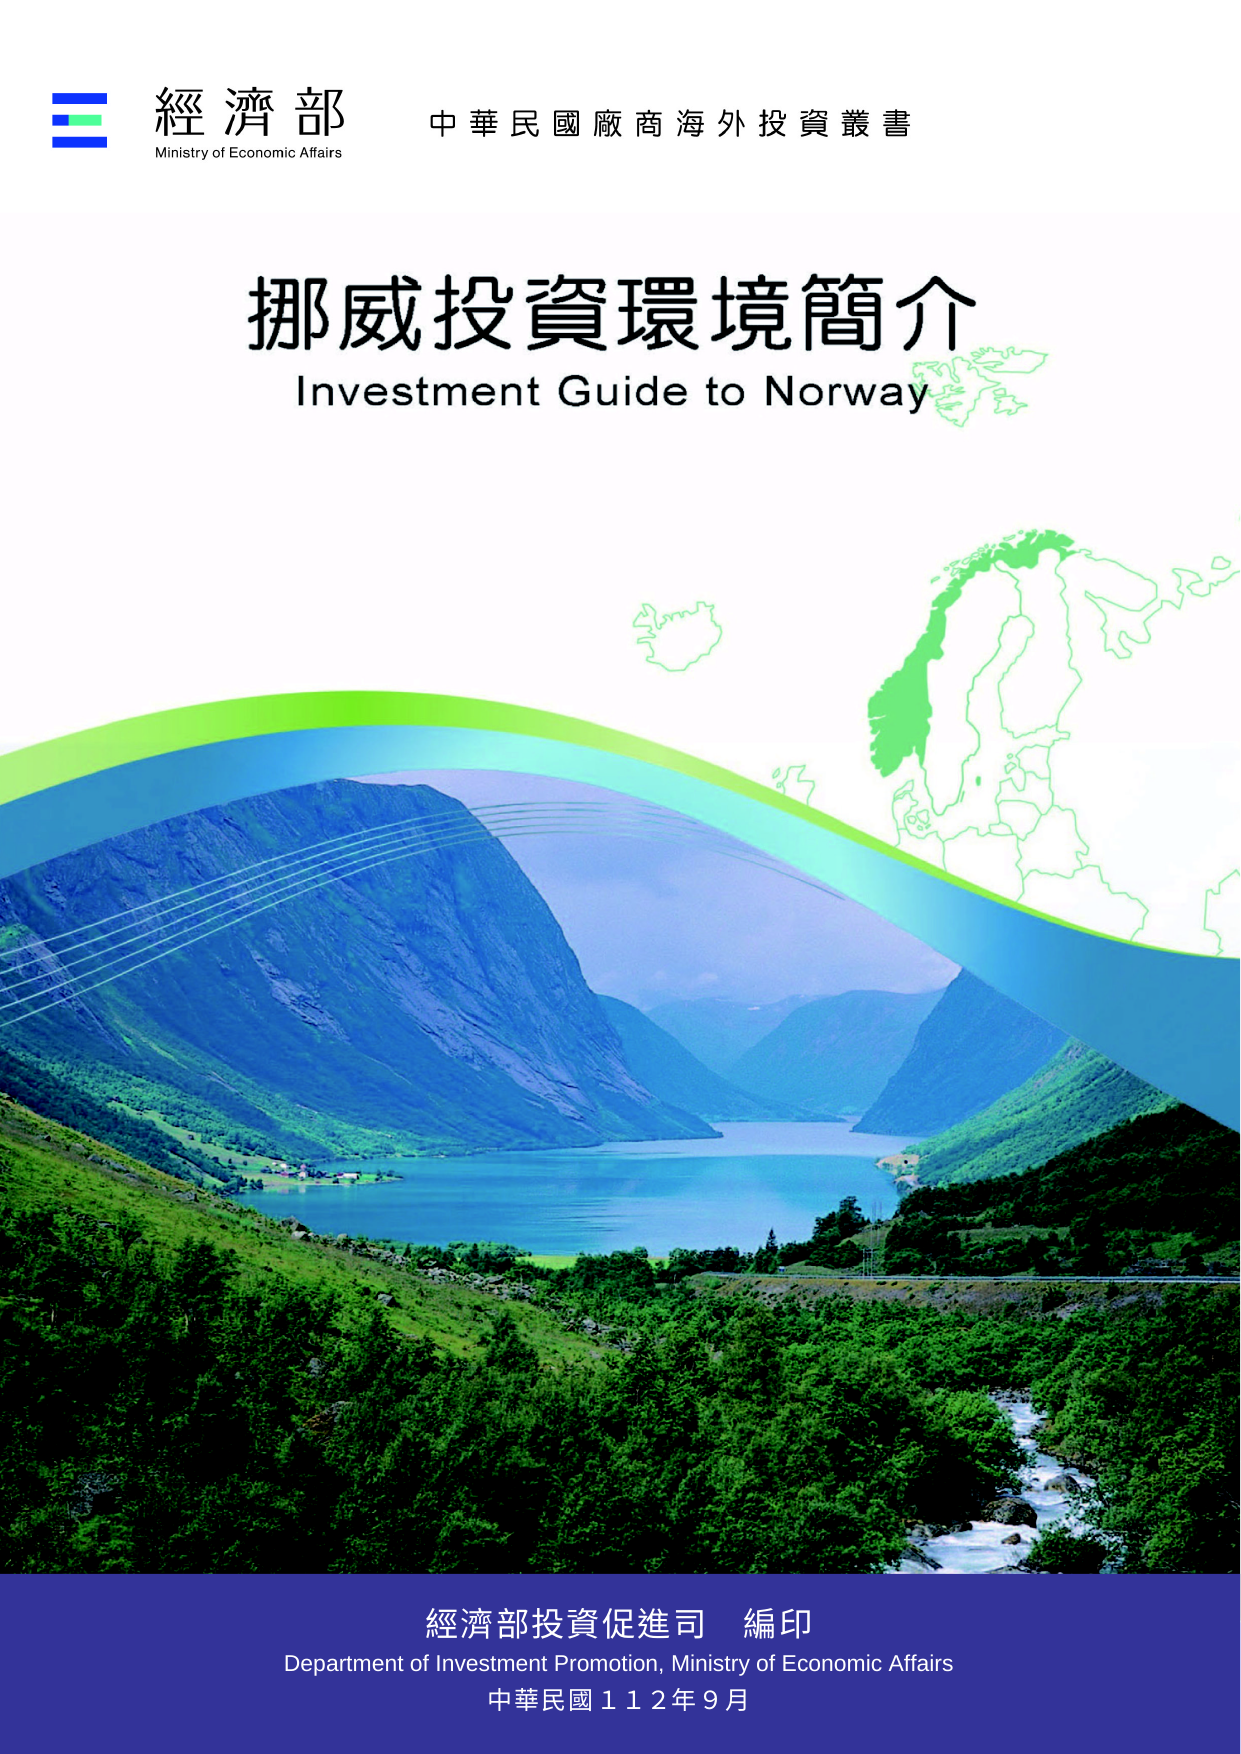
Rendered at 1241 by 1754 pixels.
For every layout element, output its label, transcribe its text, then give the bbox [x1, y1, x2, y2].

picture [68, 1104, 77, 1114]
picture [125, 1134, 131, 1142]
picture [78, 1106, 112, 1120]
picture [103, 1118, 123, 1132]
picture [131, 1129, 150, 1139]
text 中華民國１１２年９月 [0, 1681, 1240, 1717]
text Department of Investment Promotion, Ministry of Economic Affairs [0, 1650, 1240, 1676]
picture [0, 0, 1241, 1573]
picture [140, 1145, 150, 1152]
picture [89, 1101, 94, 1110]
picture [10, 1058, 24, 1068]
picture [52, 1081, 59, 1088]
picture [53, 1097, 64, 1102]
text 經濟部投資促進司 編印 [0, 1598, 1240, 1646]
picture [0, 1060, 16, 1074]
